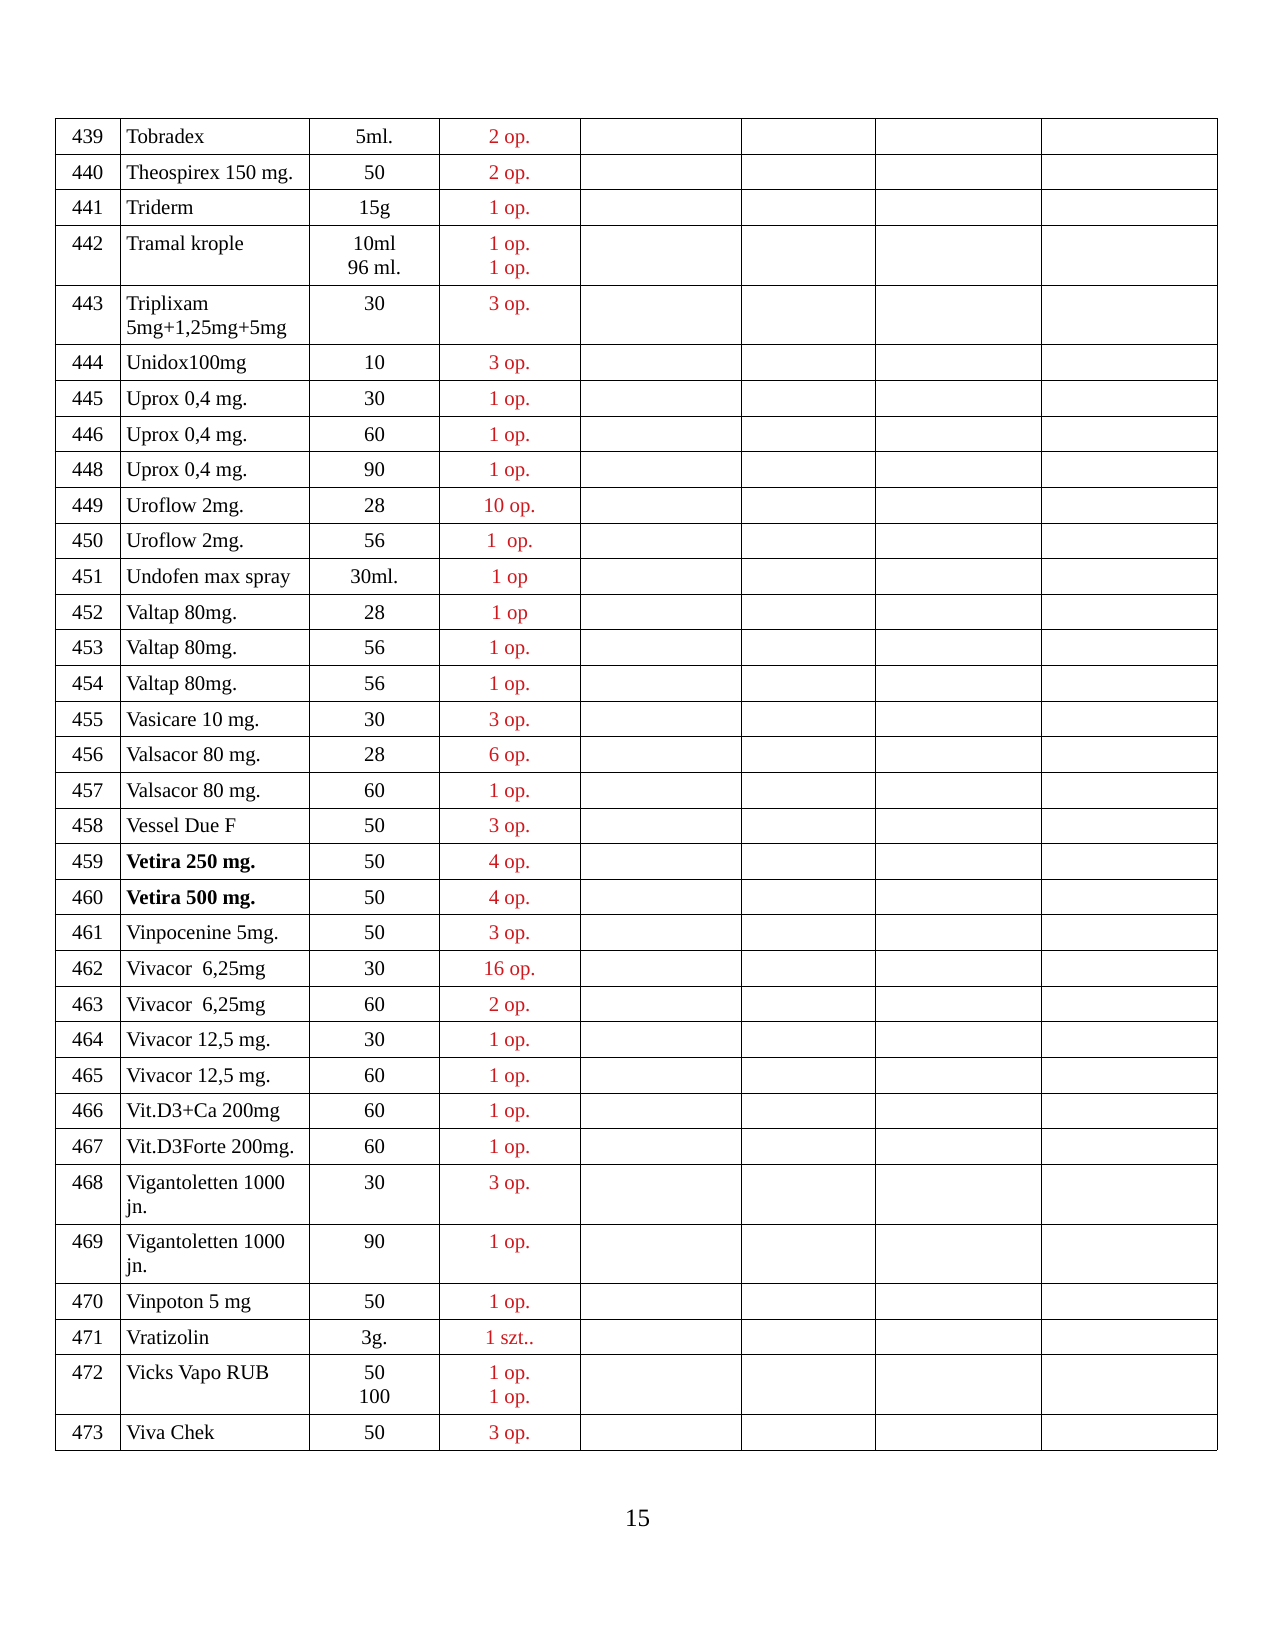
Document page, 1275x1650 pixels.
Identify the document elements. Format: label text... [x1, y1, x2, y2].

table_cell [1042, 345, 1217, 380]
table_cell Viva Chek [121, 1415, 309, 1450]
table_cell 60 [310, 1058, 439, 1092]
table_cell [581, 1058, 741, 1092]
table_cell [742, 951, 875, 986]
table_cell [742, 880, 875, 914]
table_cell [876, 1129, 1041, 1164]
table_cell 465 [56, 1058, 120, 1092]
table_cell 1 op. [440, 381, 580, 416]
table_cell Undofen max spray [121, 559, 309, 594]
table_cell Valtap 80mg. [121, 630, 309, 665]
table_cell [581, 417, 741, 451]
table_cell Vessel Due F [121, 809, 309, 843]
table_cell 459 [56, 844, 120, 879]
table_cell [876, 844, 1041, 879]
table_cell [1042, 880, 1217, 914]
table_cell 2 op. [440, 119, 580, 154]
table_cell [742, 666, 875, 701]
table_cell Tramal krople [121, 226, 309, 285]
table_cell [742, 286, 875, 344]
table_cell 56 [310, 630, 439, 665]
table_cell [581, 452, 741, 487]
table_cell 1 op. [440, 1058, 580, 1092]
table_cell 1 op. [440, 190, 580, 225]
table_cell [876, 417, 1041, 451]
table_cell [742, 844, 875, 879]
table_cell [1042, 1355, 1217, 1414]
table_cell 1 op. [440, 1284, 580, 1319]
table_cell [876, 1165, 1041, 1223]
table_cell [876, 1225, 1041, 1283]
table_cell 454 [56, 666, 120, 701]
table_cell [581, 809, 741, 843]
table_cell [581, 773, 741, 807]
table_cell [876, 1415, 1041, 1450]
table_cell [876, 880, 1041, 914]
table_cell [581, 595, 741, 629]
table_cell 16 op. [440, 951, 580, 986]
table_cell [581, 1022, 741, 1057]
table_cell 4 op. [440, 880, 580, 914]
table_cell 470 [56, 1284, 120, 1319]
table_cell 464 [56, 1022, 120, 1057]
table_cell Uroflow 2mg. [121, 488, 309, 522]
table_cell 1 op. [440, 1022, 580, 1057]
table_cell 472 [56, 1355, 120, 1414]
table_cell [742, 773, 875, 807]
table_cell [581, 1165, 741, 1223]
table_cell 3 op. [440, 702, 580, 736]
table_cell [742, 1355, 875, 1414]
table_cell [581, 737, 741, 772]
table_cell [1042, 809, 1217, 843]
table_cell [1042, 524, 1217, 558]
table_cell [1042, 987, 1217, 1021]
table_cell [581, 1415, 741, 1450]
table_cell 30 [310, 1022, 439, 1057]
table_cell 460 [56, 880, 120, 914]
table_cell [1042, 1094, 1217, 1128]
table_cell 443 [56, 286, 120, 344]
table_cell Vivacor 12,5 mg. [121, 1058, 309, 1092]
table_cell 50 [310, 809, 439, 843]
table_cell [1042, 452, 1217, 487]
table_cell 461 [56, 915, 120, 950]
table_cell [742, 1022, 875, 1057]
table_cell 10ml 96 ml. [310, 226, 439, 285]
table_cell 1 op. [440, 1225, 580, 1283]
table_cell Vetira 500 mg. [121, 880, 309, 914]
table_cell 1 op. [440, 417, 580, 451]
table_cell 448 [56, 452, 120, 487]
table_cell 1 op [440, 595, 580, 629]
table_cell [876, 1058, 1041, 1092]
table_cell [742, 524, 875, 558]
table_cell Theospirex 150 mg. [121, 155, 309, 189]
table_cell [1042, 488, 1217, 522]
table_cell 1 op. [440, 666, 580, 701]
table_cell 3 op. [440, 345, 580, 380]
table_cell [876, 524, 1041, 558]
table_cell [581, 345, 741, 380]
table_cell [1042, 226, 1217, 285]
table_cell [742, 809, 875, 843]
table_cell [581, 559, 741, 594]
table_cell 5ml. [310, 119, 439, 154]
table_cell [581, 1094, 741, 1128]
table_cell Valsacor 80 mg. [121, 773, 309, 807]
table_cell [581, 987, 741, 1021]
table_cell [742, 915, 875, 950]
table_cell Vivacor 6,25mg [121, 951, 309, 986]
table_cell 453 [56, 630, 120, 665]
table_cell [1042, 155, 1217, 189]
table_cell 450 [56, 524, 120, 558]
table_cell [1042, 773, 1217, 807]
table_cell [581, 702, 741, 736]
table_cell 50 [310, 844, 439, 879]
table_cell [742, 702, 875, 736]
table_cell Tobradex [121, 119, 309, 154]
table_cell [876, 452, 1041, 487]
table_cell [876, 630, 1041, 665]
table_cell Uprox 0,4 mg. [121, 381, 309, 416]
table_cell 441 [56, 190, 120, 225]
table_cell 440 [56, 155, 120, 189]
table_cell [1042, 381, 1217, 416]
table_cell [581, 381, 741, 416]
table_cell 1 op. [440, 630, 580, 665]
table_cell Uprox 0,4 mg. [121, 452, 309, 487]
table_cell 452 [56, 595, 120, 629]
table_cell [742, 452, 875, 487]
table_cell [581, 488, 741, 522]
table_cell 56 [310, 666, 439, 701]
table_cell Valtap 80mg. [121, 595, 309, 629]
table_cell Vit.D3+Ca 200mg [121, 1094, 309, 1128]
table_cell Vinpocenine 5mg. [121, 915, 309, 950]
table_cell [1042, 1284, 1217, 1319]
table_cell 2 op. [440, 987, 580, 1021]
table_cell [742, 559, 875, 594]
table_cell [581, 1129, 741, 1164]
table_cell [742, 381, 875, 416]
table_cell 3g. [310, 1320, 439, 1354]
table_cell [876, 1022, 1041, 1057]
table_cell [1042, 844, 1217, 879]
table_cell 463 [56, 987, 120, 1021]
table_cell 466 [56, 1094, 120, 1128]
table_cell 456 [56, 737, 120, 772]
table_cell [1042, 1129, 1217, 1164]
table_cell 50 [310, 155, 439, 189]
table_cell [581, 190, 741, 225]
table_cell [1042, 702, 1217, 736]
table_cell [742, 1284, 875, 1319]
table_cell [581, 630, 741, 665]
table_cell [742, 987, 875, 1021]
table_cell [742, 595, 875, 629]
table_cell Unidox100mg [121, 345, 309, 380]
table_cell 458 [56, 809, 120, 843]
table_cell 50 [310, 880, 439, 914]
table_cell 56 [310, 524, 439, 558]
table_cell 50 [310, 1415, 439, 1450]
table_cell 469 [56, 1225, 120, 1283]
table_cell 1 op. 1 op. [440, 226, 580, 285]
table_cell [876, 951, 1041, 986]
table_cell 15g [310, 190, 439, 225]
table_cell 10 op. [440, 488, 580, 522]
table_cell Vigantoletten 1000 jn. [121, 1165, 309, 1223]
table_cell [581, 915, 741, 950]
table_cell 50 100 [310, 1355, 439, 1414]
table_cell 446 [56, 417, 120, 451]
table_cell [876, 1320, 1041, 1354]
table_cell [876, 190, 1041, 225]
table_cell 1 op. [440, 1094, 580, 1128]
table_cell [1042, 1165, 1217, 1223]
table_cell 442 [56, 226, 120, 285]
table_cell [876, 381, 1041, 416]
table_cell 30 [310, 286, 439, 344]
table_cell [742, 1225, 875, 1283]
table_cell 1 op. [440, 773, 580, 807]
table_cell [1042, 1320, 1217, 1354]
table_cell Vratizolin [121, 1320, 309, 1354]
table_cell [876, 809, 1041, 843]
table_cell [581, 286, 741, 344]
table_cell [1042, 915, 1217, 950]
table_cell 90 [310, 1225, 439, 1283]
table_cell [876, 915, 1041, 950]
table_cell Vetira 250 mg. [121, 844, 309, 879]
table_cell [742, 1129, 875, 1164]
table_cell [1042, 951, 1217, 986]
table_cell Uroflow 2mg. [121, 524, 309, 558]
table_cell 1 op. [440, 524, 580, 558]
table_cell 28 [310, 488, 439, 522]
table_cell [742, 1165, 875, 1223]
table_cell 451 [56, 559, 120, 594]
table_cell 445 [56, 381, 120, 416]
table_cell [581, 226, 741, 285]
table_cell [742, 737, 875, 772]
table_cell 30 [310, 702, 439, 736]
table_cell [876, 488, 1041, 522]
table_cell [742, 226, 875, 285]
table_cell 60 [310, 1129, 439, 1164]
table_cell [742, 190, 875, 225]
table_cell [876, 1284, 1041, 1319]
table_cell [1042, 119, 1217, 154]
table_cell 1 op. 1 op. [440, 1355, 580, 1414]
table_cell [876, 1355, 1041, 1414]
table_cell 2 op. [440, 155, 580, 189]
table_cell [876, 155, 1041, 189]
table_cell [1042, 1022, 1217, 1057]
table_cell [1042, 1058, 1217, 1092]
table_cell 60 [310, 1094, 439, 1128]
table_cell [1042, 190, 1217, 225]
table_cell [581, 951, 741, 986]
table_cell [581, 880, 741, 914]
table_cell 1 op [440, 559, 580, 594]
table_cell 10 [310, 345, 439, 380]
table_cell Triplixam 5mg+1,25mg+5mg [121, 286, 309, 344]
table_cell [742, 155, 875, 189]
table_cell [1042, 1225, 1217, 1283]
table_cell 30 [310, 381, 439, 416]
table_cell 1 szt.. [440, 1320, 580, 1354]
table_cell Vinpoton 5 mg [121, 1284, 309, 1319]
table_cell [876, 119, 1041, 154]
table_cell [742, 488, 875, 522]
table_cell Vit.D3Forte 200mg. [121, 1129, 309, 1164]
table_cell Triderm [121, 190, 309, 225]
table_cell [581, 524, 741, 558]
table_cell Vicks Vapo RUB [121, 1355, 309, 1414]
table_cell [876, 987, 1041, 1021]
table_cell 1 op. [440, 1129, 580, 1164]
table_cell 60 [310, 773, 439, 807]
table_cell Vivacor 6,25mg [121, 987, 309, 1021]
table_cell 449 [56, 488, 120, 522]
table_cell [876, 595, 1041, 629]
table_cell 3 op. [440, 1165, 580, 1223]
table_cell [742, 630, 875, 665]
table_cell [876, 773, 1041, 807]
table_cell 3 op. [440, 809, 580, 843]
table_cell [581, 1355, 741, 1414]
table_cell 467 [56, 1129, 120, 1164]
table_cell 50 [310, 915, 439, 950]
table_cell [1042, 630, 1217, 665]
table_cell [1042, 666, 1217, 701]
table_cell [876, 1094, 1041, 1128]
table_cell [1042, 737, 1217, 772]
table_cell [876, 286, 1041, 344]
table_cell 6 op. [440, 737, 580, 772]
table_cell [742, 345, 875, 380]
table_cell 4 op. [440, 844, 580, 879]
table_cell 60 [310, 987, 439, 1021]
table_cell 30 [310, 951, 439, 986]
table_cell 60 [310, 417, 439, 451]
table_cell 468 [56, 1165, 120, 1223]
table_cell 28 [310, 595, 439, 629]
table_cell 457 [56, 773, 120, 807]
table_cell [876, 226, 1041, 285]
table_cell [742, 1094, 875, 1128]
table_cell 439 [56, 119, 120, 154]
table_cell [742, 1415, 875, 1450]
table_cell [742, 1058, 875, 1092]
table_cell [742, 119, 875, 154]
table_cell [876, 345, 1041, 380]
table_cell [1042, 417, 1217, 451]
table_cell 28 [310, 737, 439, 772]
table_cell 90 [310, 452, 439, 487]
table_cell 30 [310, 1165, 439, 1223]
table_cell [742, 417, 875, 451]
table_cell 30ml. [310, 559, 439, 594]
table_cell [581, 666, 741, 701]
table_cell [1042, 286, 1217, 344]
table_cell [1042, 559, 1217, 594]
table_cell Vasicare 10 mg. [121, 702, 309, 736]
table_cell [581, 119, 741, 154]
table_cell 462 [56, 951, 120, 986]
table_cell Vigantoletten 1000 jn. [121, 1225, 309, 1283]
table_cell Uprox 0,4 mg. [121, 417, 309, 451]
table_cell 471 [56, 1320, 120, 1354]
table_cell 3 op. [440, 286, 580, 344]
table_cell 473 [56, 1415, 120, 1450]
table_cell [1042, 595, 1217, 629]
table_cell 3 op. [440, 1415, 580, 1450]
table_cell Valsacor 80 mg. [121, 737, 309, 772]
table_cell [581, 1225, 741, 1283]
table_cell [876, 702, 1041, 736]
table_cell [1042, 1415, 1217, 1450]
table_cell 50 [310, 1284, 439, 1319]
table_cell 455 [56, 702, 120, 736]
table_cell 3 op. [440, 915, 580, 950]
table_cell 444 [56, 345, 120, 380]
table_cell Valtap 80mg. [121, 666, 309, 701]
table_cell [876, 559, 1041, 594]
table_cell [581, 844, 741, 879]
table_cell [742, 1320, 875, 1354]
table_cell [876, 737, 1041, 772]
table_cell [581, 1320, 741, 1354]
table_cell [581, 1284, 741, 1319]
table_cell 1 op. [440, 452, 580, 487]
table_cell Vivacor 12,5 mg. [121, 1022, 309, 1057]
table_cell [581, 155, 741, 189]
table_cell [876, 666, 1041, 701]
